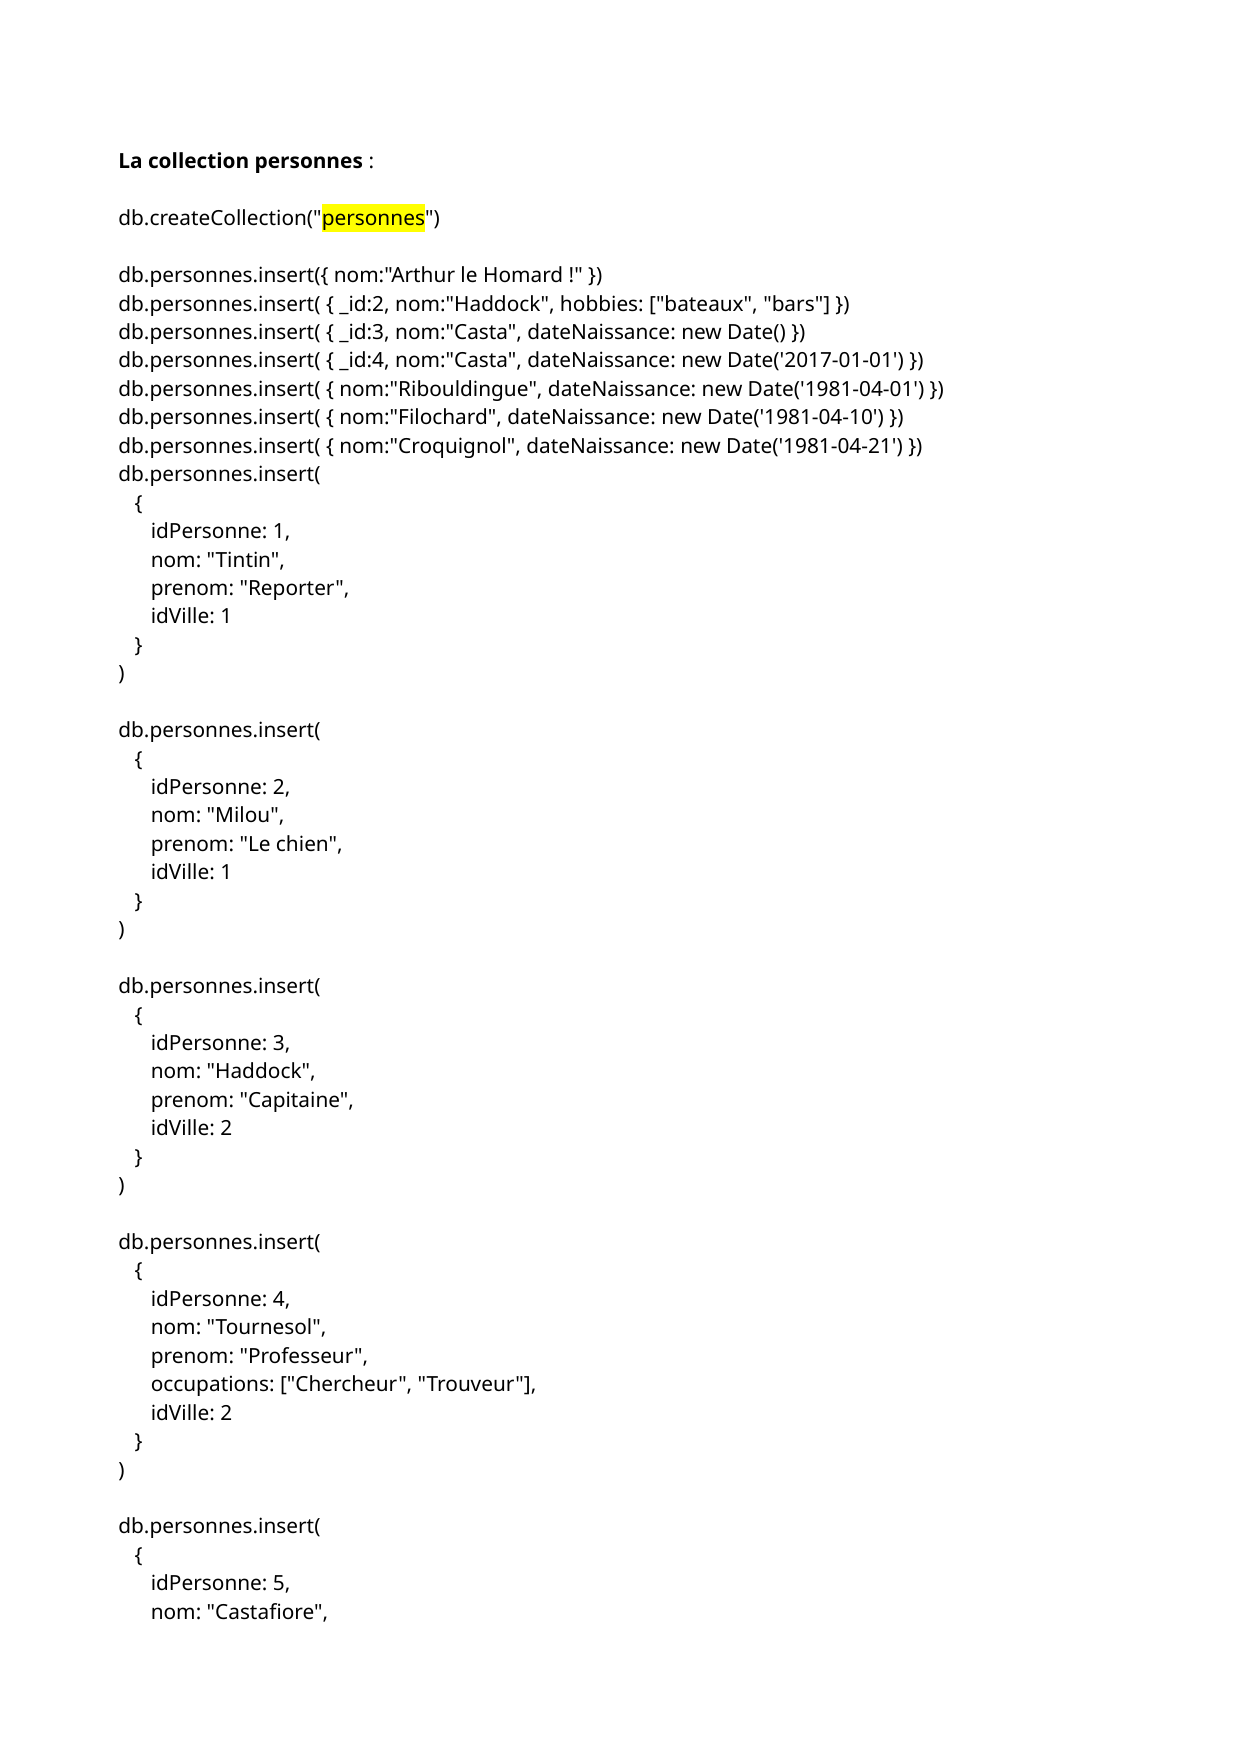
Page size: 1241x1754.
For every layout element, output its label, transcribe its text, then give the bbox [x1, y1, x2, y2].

text ) [118, 914, 1122, 943]
text idVille: 2 [118, 1398, 1122, 1426]
text nom: "Milou", [118, 801, 1122, 829]
text nom: "Castafiore", [118, 1597, 1122, 1625]
text db.personnes.insert({ nom:"Arthur le Homard !" }) [118, 260, 1122, 289]
text idVille: 1 [118, 857, 1122, 886]
text } [118, 886, 1122, 914]
text nom: "Haddock", [118, 1057, 1122, 1085]
text db.personnes.insert( [118, 971, 1122, 1000]
text db.personnes.insert( { _id:3, nom:"Casta", dateNaissance: new Date() }) [118, 317, 1122, 346]
text idPersonne: 4, [118, 1284, 1122, 1312]
text { [118, 744, 1122, 772]
text prenom: "Reporter", [118, 573, 1122, 602]
text db.personnes.insert( [118, 715, 1122, 744]
text La collection personnes : [118, 147, 1122, 175]
text db.personnes.insert( [118, 1227, 1122, 1256]
text { [118, 488, 1122, 516]
text nom: "Tintin", [118, 545, 1122, 573]
text } [118, 630, 1122, 658]
text ) [118, 1455, 1122, 1483]
text occupations: ["Chercheur", "Trouveur"], [118, 1369, 1122, 1398]
text db.personnes.insert( { nom:"Ribouldingue", dateNaissance: new Date('1981-04-01') }) [118, 374, 1122, 402]
text db.createCollection("personnes") [118, 203, 1122, 232]
text prenom: "Le chien", [118, 829, 1122, 857]
text prenom: "Capitaine", [118, 1085, 1122, 1113]
text db.personnes.insert( { nom:"Croquignol", dateNaissance: new Date('1981-04-21') }) [118, 431, 1122, 459]
text prenom: "Professeur", [118, 1341, 1122, 1369]
text { [118, 1256, 1122, 1284]
text db.personnes.insert( [118, 459, 1122, 488]
text db.personnes.insert( { nom:"Filochard", dateNaissance: new Date('1981-04-10') }) [118, 402, 1122, 431]
text idPersonne: 3, [118, 1028, 1122, 1057]
text ) [118, 658, 1122, 687]
text nom: "Tournesol", [118, 1312, 1122, 1341]
text db.personnes.insert( [118, 1512, 1122, 1540]
text ) [118, 1170, 1122, 1199]
text idPersonne: 2, [118, 772, 1122, 801]
text db.personnes.insert( { _id:2, nom:"Haddock", hobbies: ["bateaux", "bars"] }) [118, 289, 1122, 317]
text idVille: 2 [118, 1113, 1122, 1142]
text idPersonne: 5, [118, 1568, 1122, 1597]
text idPersonne: 1, [118, 516, 1122, 545]
text db.personnes.insert( { _id:4, nom:"Casta", dateNaissance: new Date('2017-01-01') }) [118, 346, 1122, 374]
text } [118, 1426, 1122, 1455]
text { [118, 1000, 1122, 1028]
text idVille: 1 [118, 602, 1122, 630]
text { [118, 1540, 1122, 1568]
text } [118, 1142, 1122, 1170]
